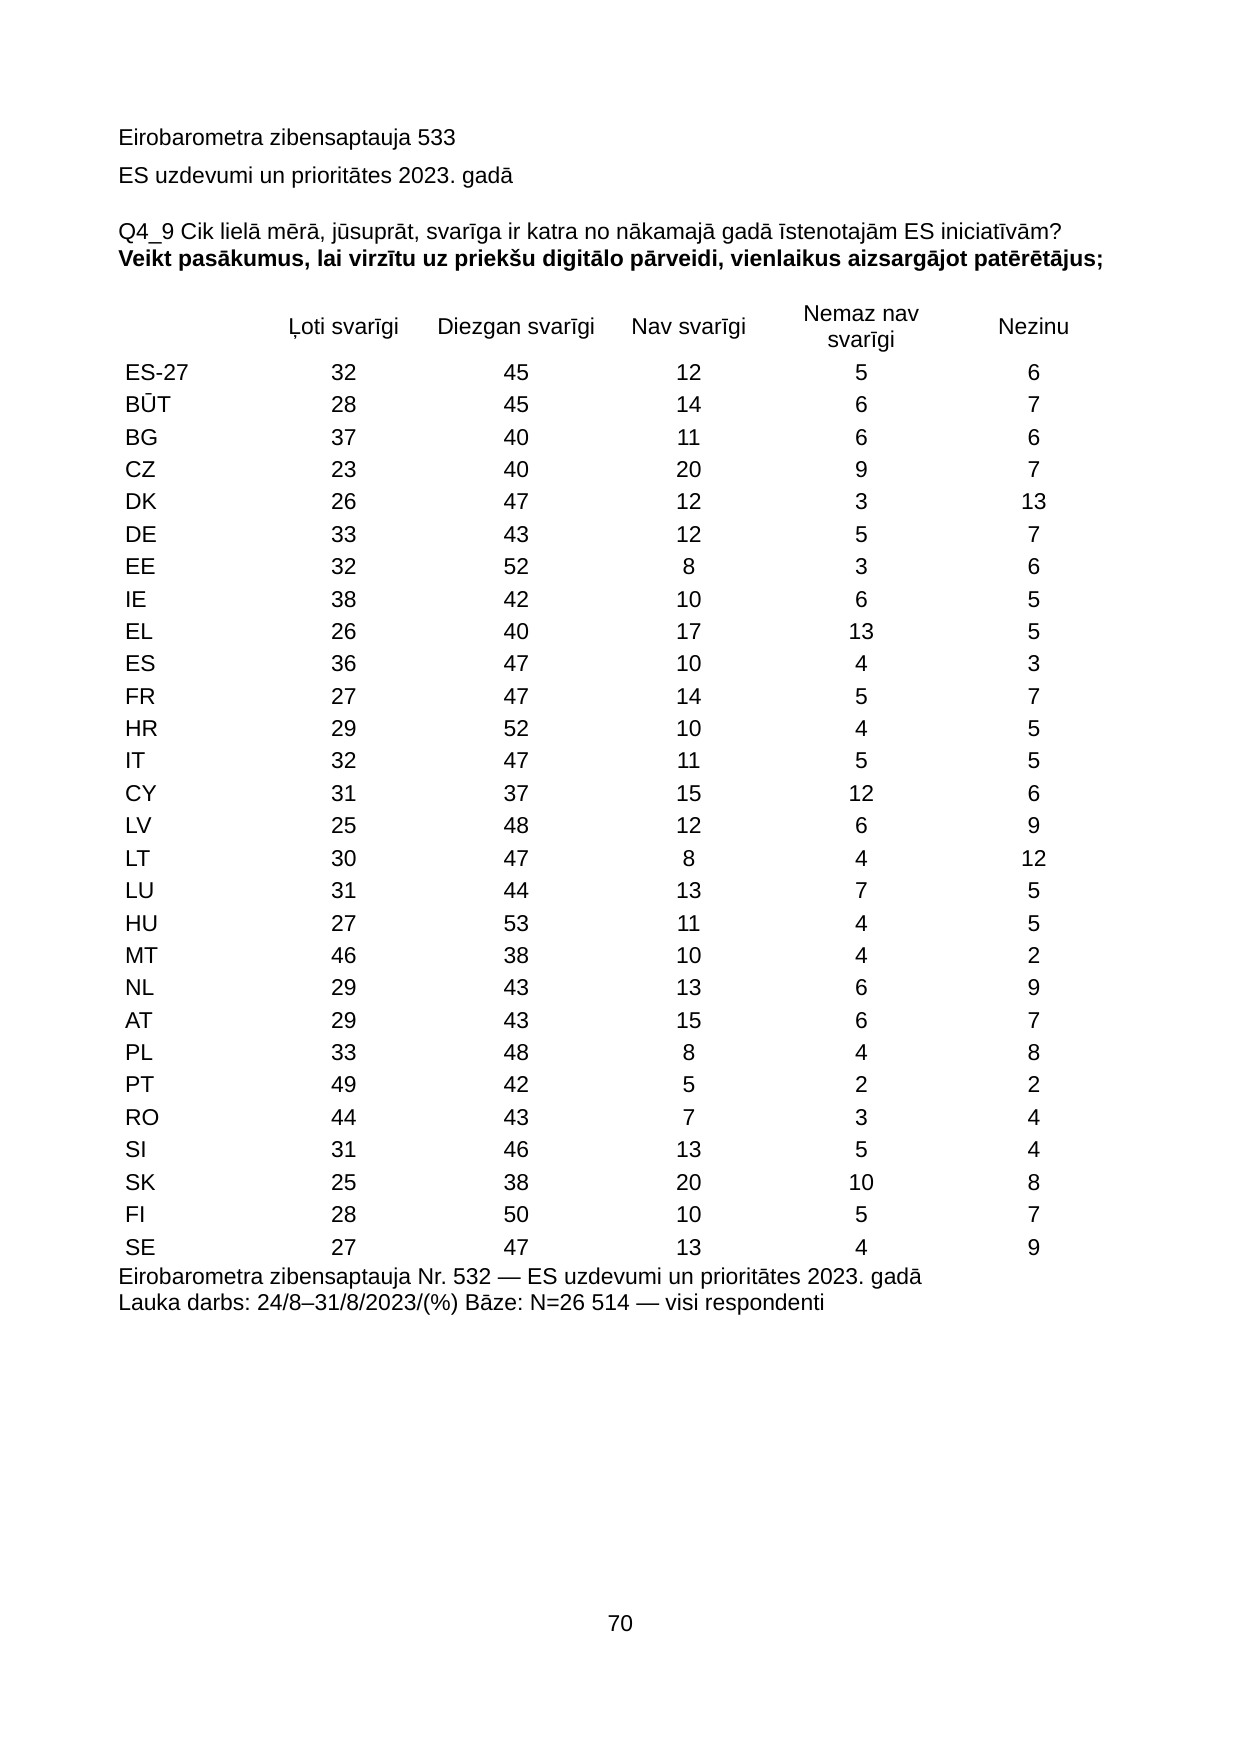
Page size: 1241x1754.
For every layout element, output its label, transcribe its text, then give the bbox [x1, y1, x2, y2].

table_cell LU [122, 874, 257, 906]
table_cell LV [122, 809, 257, 842]
table_cell 9 [775, 453, 947, 485]
table_cell 28 [257, 388, 430, 421]
table_cell 15 [602, 1004, 775, 1036]
table_cell 6 [775, 809, 947, 842]
table_cell HR [122, 712, 257, 744]
table_cell 7 [947, 388, 1120, 421]
table_cell 40 [430, 453, 602, 485]
table_header Nemaz nav svarīgi [775, 297, 947, 356]
table_cell 47 [430, 485, 602, 518]
table_cell 38 [430, 1166, 602, 1198]
table_cell 4 [947, 1101, 1120, 1133]
table_cell 7 [947, 453, 1120, 485]
table_cell 25 [257, 809, 430, 842]
table_cell 42 [430, 583, 602, 615]
table_cell 46 [257, 939, 430, 971]
table_cell 14 [602, 388, 775, 421]
table_cell 4 [947, 1133, 1120, 1166]
table_cell 43 [430, 518, 602, 550]
table_cell 10 [602, 583, 775, 615]
table_cell 43 [430, 1101, 602, 1133]
table_cell 13 [602, 874, 775, 906]
table_cell 4 [775, 1230, 947, 1263]
table_cell 12 [602, 809, 775, 842]
table_cell 27 [257, 1230, 430, 1263]
table_cell 29 [257, 712, 430, 744]
table_cell 47 [430, 647, 602, 680]
table_cell 20 [602, 453, 775, 485]
table_cell 23 [257, 453, 430, 485]
table_cell 31 [257, 1133, 430, 1166]
text Q4_9 Cik lielā mērā, jūsuprāt, svarīga ir katra no nākamajā gadā īstenotajām ES iniciatīvām? [118, 218, 1122, 244]
table_cell 13 [602, 1133, 775, 1166]
table_cell 13 [775, 615, 947, 647]
table_cell 5 [947, 712, 1120, 744]
table_cell 32 [257, 550, 430, 582]
table_cell PT [122, 1069, 257, 1101]
table_cell 8 [602, 1036, 775, 1068]
table_header Ļoti svarīgi [257, 297, 430, 356]
table_cell 7 [602, 1101, 775, 1133]
table_cell 11 [602, 906, 775, 939]
table_cell 29 [257, 971, 430, 1004]
table_cell SI [122, 1133, 257, 1166]
table_cell 10 [602, 1198, 775, 1230]
table_cell 2 [947, 939, 1120, 971]
table_cell 3 [947, 647, 1120, 680]
table_cell IT [122, 745, 257, 777]
table_cell 13 [602, 1230, 775, 1263]
table_cell 12 [775, 777, 947, 809]
table_cell 27 [257, 680, 430, 712]
table_cell 12 [602, 518, 775, 550]
table_cell 43 [430, 1004, 602, 1036]
table_cell 26 [257, 615, 430, 647]
table_cell ES-27 [122, 356, 257, 388]
table_cell 4 [775, 939, 947, 971]
table_cell 9 [947, 971, 1120, 1004]
table_cell MT [122, 939, 257, 971]
table_cell 6 [775, 971, 947, 1004]
table_cell 4 [775, 647, 947, 680]
table_cell 5 [947, 583, 1120, 615]
table_cell SE [122, 1230, 257, 1263]
table_cell 46 [430, 1133, 602, 1166]
table_cell 33 [257, 1036, 430, 1068]
table_cell 12 [602, 485, 775, 518]
table_header [122, 297, 257, 356]
table_cell 10 [602, 712, 775, 744]
table_cell 4 [775, 906, 947, 939]
table_cell 11 [602, 421, 775, 453]
table_cell 2 [775, 1069, 947, 1101]
table_cell 12 [602, 356, 775, 388]
table_cell 36 [257, 647, 430, 680]
table_cell 6 [947, 550, 1120, 582]
table_cell 29 [257, 1004, 430, 1036]
table_cell 7 [947, 1004, 1120, 1036]
table_cell FI [122, 1198, 257, 1230]
table_cell 48 [430, 809, 602, 842]
table_cell 42 [430, 1069, 602, 1101]
table_cell 6 [775, 388, 947, 421]
table_cell 17 [602, 615, 775, 647]
table_cell 7 [947, 680, 1120, 712]
text Eirobarometra zibensaptauja Nr. 532 — ES uzdevumi un prioritātes 2023. gadā [118, 1263, 1122, 1289]
table_cell 47 [430, 680, 602, 712]
table_cell EE [122, 550, 257, 582]
table_cell 32 [257, 356, 430, 388]
table_cell 8 [602, 842, 775, 874]
table_cell 6 [947, 421, 1120, 453]
table_cell BG [122, 421, 257, 453]
table_cell 28 [257, 1198, 430, 1230]
table_cell 14 [602, 680, 775, 712]
table_cell 4 [775, 1036, 947, 1068]
table_cell FR [122, 680, 257, 712]
table_cell 4 [775, 712, 947, 744]
table_cell 40 [430, 615, 602, 647]
table_cell 10 [602, 939, 775, 971]
table_cell 5 [602, 1069, 775, 1101]
table_cell ES [122, 647, 257, 680]
table_cell RO [122, 1101, 257, 1133]
table_cell 52 [430, 712, 602, 744]
table_cell 44 [430, 874, 602, 906]
table_cell 12 [947, 842, 1120, 874]
table_cell DE [122, 518, 257, 550]
table_cell 5 [947, 745, 1120, 777]
table_cell 33 [257, 518, 430, 550]
table_cell 40 [430, 421, 602, 453]
table_cell 5 [947, 906, 1120, 939]
table_cell 30 [257, 842, 430, 874]
table_cell 48 [430, 1036, 602, 1068]
table_cell CZ [122, 453, 257, 485]
table_cell IE [122, 583, 257, 615]
table_cell 15 [602, 777, 775, 809]
table_cell 38 [257, 583, 430, 615]
table_cell 8 [602, 550, 775, 582]
table_cell 7 [947, 1198, 1120, 1230]
table_cell 5 [947, 874, 1120, 906]
table_cell 5 [947, 615, 1120, 647]
table_cell 37 [257, 421, 430, 453]
table_cell 6 [775, 1004, 947, 1036]
table_cell 6 [947, 356, 1120, 388]
table_cell DK [122, 485, 257, 518]
table_cell 5 [775, 1198, 947, 1230]
table_cell BŪT [122, 388, 257, 421]
table_cell 44 [257, 1101, 430, 1133]
table_cell 47 [430, 1230, 602, 1263]
table_cell EL [122, 615, 257, 647]
table_cell 4 [775, 842, 947, 874]
table_cell 31 [257, 874, 430, 906]
table_cell 26 [257, 485, 430, 518]
table_cell 52 [430, 550, 602, 582]
table_cell 5 [775, 356, 947, 388]
table_cell PL [122, 1036, 257, 1068]
table_cell 13 [947, 485, 1120, 518]
table_header Nezinu [947, 297, 1120, 356]
table_cell 9 [947, 809, 1120, 842]
table_cell 5 [775, 680, 947, 712]
table_cell 32 [257, 745, 430, 777]
table_cell 9 [947, 1230, 1120, 1263]
table_cell 7 [947, 518, 1120, 550]
table_cell 6 [775, 583, 947, 615]
table_cell NL [122, 971, 257, 1004]
table_cell 10 [775, 1166, 947, 1198]
table_cell 2 [947, 1069, 1120, 1101]
table_cell 50 [430, 1198, 602, 1230]
table_cell 6 [947, 777, 1120, 809]
table_cell 38 [430, 939, 602, 971]
table_cell 43 [430, 971, 602, 1004]
table_cell AT [122, 1004, 257, 1036]
table_cell 37 [430, 777, 602, 809]
table_cell 45 [430, 388, 602, 421]
table_cell 47 [430, 745, 602, 777]
table_cell 5 [775, 1133, 947, 1166]
table_cell 49 [257, 1069, 430, 1101]
table_cell SK [122, 1166, 257, 1198]
table_cell 27 [257, 906, 430, 939]
table_cell 6 [775, 421, 947, 453]
table_cell 20 [602, 1166, 775, 1198]
table_cell CY [122, 777, 257, 809]
table_header Nav svarīgi [602, 297, 775, 356]
table_cell 5 [775, 745, 947, 777]
table_header Diezgan svarīgi [430, 297, 602, 356]
table_cell 45 [430, 356, 602, 388]
table_cell 8 [947, 1036, 1120, 1068]
table_cell 3 [775, 550, 947, 582]
table_cell 7 [775, 874, 947, 906]
table_cell 3 [775, 1101, 947, 1133]
table_cell 53 [430, 906, 602, 939]
table_cell 47 [430, 842, 602, 874]
text Lauka darbs: 24/8–31/8/2023/(%) Bāze: N=26 514 — visi respondenti [118, 1289, 1122, 1316]
table_cell 31 [257, 777, 430, 809]
table_cell 3 [775, 485, 947, 518]
table_cell 8 [947, 1166, 1120, 1198]
table_cell LT [122, 842, 257, 874]
table_cell 13 [602, 971, 775, 1004]
table_cell 25 [257, 1166, 430, 1198]
table_cell 5 [775, 518, 947, 550]
table_cell 11 [602, 745, 775, 777]
table_cell 10 [602, 647, 775, 680]
text Veikt pasākumus, lai virzītu uz priekšu digitālo pārveidi, vienlaikus aizsargājot patērētājus; [118, 244, 1122, 271]
table_cell HU [122, 906, 257, 939]
